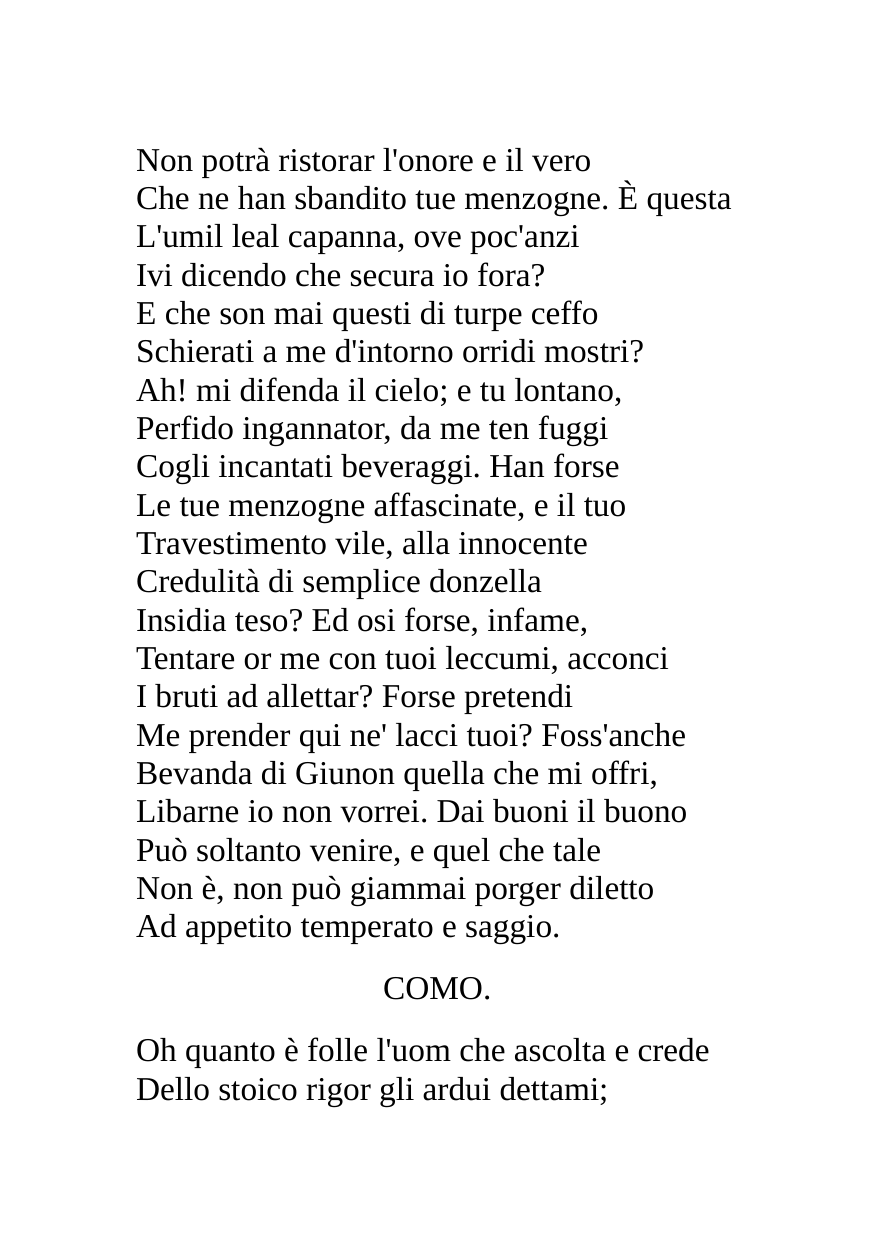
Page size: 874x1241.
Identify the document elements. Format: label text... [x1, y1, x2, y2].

text Non potrà ristorar l'onore e il vero [106, 140, 768, 178]
text Ad appetito temperato e saggio. [106, 907, 768, 945]
text Libarne io non vorrei. Dai buoni il buono [106, 792, 768, 830]
text E che son mai questi di turpe ceffo [106, 293, 768, 332]
text Le tue menzogne affascinate, e il tuo [106, 485, 768, 523]
text Tentare or me con tuoi leccumi, acconci [106, 638, 768, 677]
text Ivi dicendo che secura io fora? [106, 255, 768, 293]
text L'umil leal capanna, ove poc'anzi [106, 217, 768, 255]
text Perfido ingannator, da me ten fuggi [106, 408, 768, 447]
text Bevanda di Giunon quella che mi offri, [106, 753, 768, 792]
text Non è, non può giammai porger diletto [106, 868, 768, 907]
text Insidia teso? Ed osi forse, infame, [106, 600, 768, 638]
text Me prender qui ne' lacci tuoi? Foss'anche [106, 715, 768, 753]
text Può soltanto venire, e quel che tale [106, 830, 768, 868]
text Credulità di semplice donzella [106, 562, 768, 600]
text Travestimento vile, alla innocente [106, 523, 768, 562]
text Ah! mi difenda il cielo; e tu lontano, [106, 370, 768, 408]
text Cogli incantati beveraggi. Han forse [106, 447, 768, 485]
text Schierati a me d'intorno orridi mostri? [106, 332, 768, 370]
text Che ne han sbandito tue menzogne. È questa [106, 178, 768, 217]
text Oh quanto è folle l'uom che ascolta e crede [106, 1031, 768, 1069]
text Dello stoico rigor gli ardui dettami; [106, 1069, 768, 1107]
text COMO. [106, 968, 768, 1007]
text I bruti ad allettar? Forse pretendi [106, 677, 768, 715]
